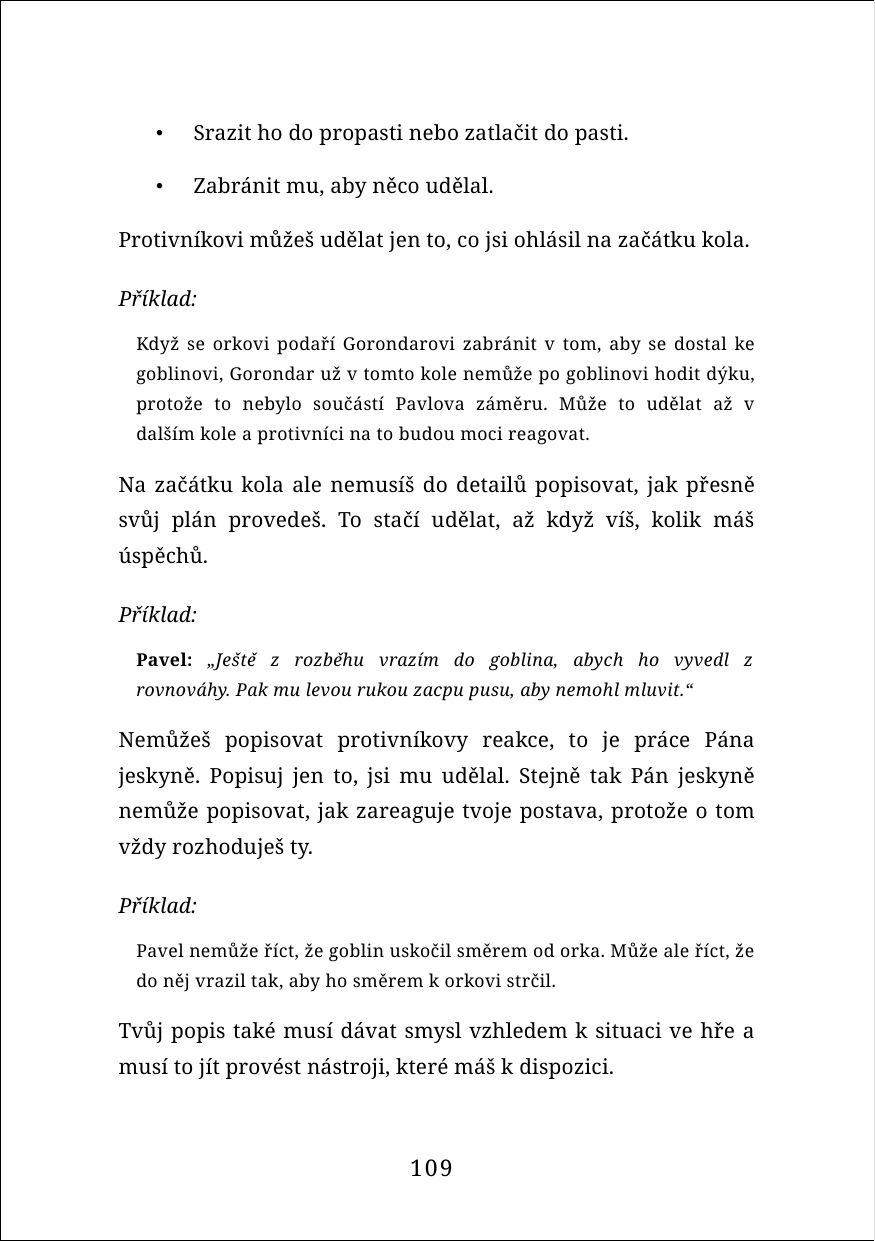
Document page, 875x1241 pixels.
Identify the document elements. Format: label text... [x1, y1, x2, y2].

text Nemůžeš popisovat protivníkovy reakce, to je práce Pána jeskyně. Popisuj jen to, jsi mu udělal. Stejně tak Pán jeskyně nemůže popisovat, jak zareaguje tvoje postava, protože o tom vždy rozhoduješ ty. [118, 725, 756, 860]
list Zabránit mu, aby něco udělal. [156, 171, 756, 200]
text Protivníkovi můžeš udělat jen to, co jsi ohlásil na začátku kola. [118, 225, 756, 253]
text Když se orkovi podaří Gorondarovi zabránit v tom, aby se dostal ke goblinovi, Gorondar už v tomto kole nemůže po goblinovi hodit dýku, protože to nebylo součástí Pavlova záměru. Může to udělat až v dalším kole a protivníci na to budou moci reagovat. [136, 331, 756, 446]
text Pavel nemůže říct, že goblin uskočil směrem od orka. Může ale říct, že do něj vrazil tak, aby ho směrem k orkovi strčil. [136, 938, 756, 993]
text Příklad: [118, 891, 756, 919]
list Srazit ho do propasti nebo zatlačit do pasti. [156, 118, 756, 147]
text Příklad: [118, 284, 756, 312]
text Na začátku kola ale nemusíš do detailů popisovat, jak přesně svůj plán provedeš. To stačí udělat, až když víš, kolik máš úspěchů. [118, 470, 756, 569]
text Tvůj popis také musí dávat smysl vzhledem k situaci ve hře a musí to jít provést nástroji, které máš k dispozici. [118, 1016, 756, 1080]
text Pavel: „Ještě z rozběhu vrazím do goblina, abych ho vyvedl z rovnováhy. Pak mu levou rukou zacpu pusu, aby nemohl mluvit.“ [136, 647, 756, 702]
text Příklad: [118, 600, 756, 628]
